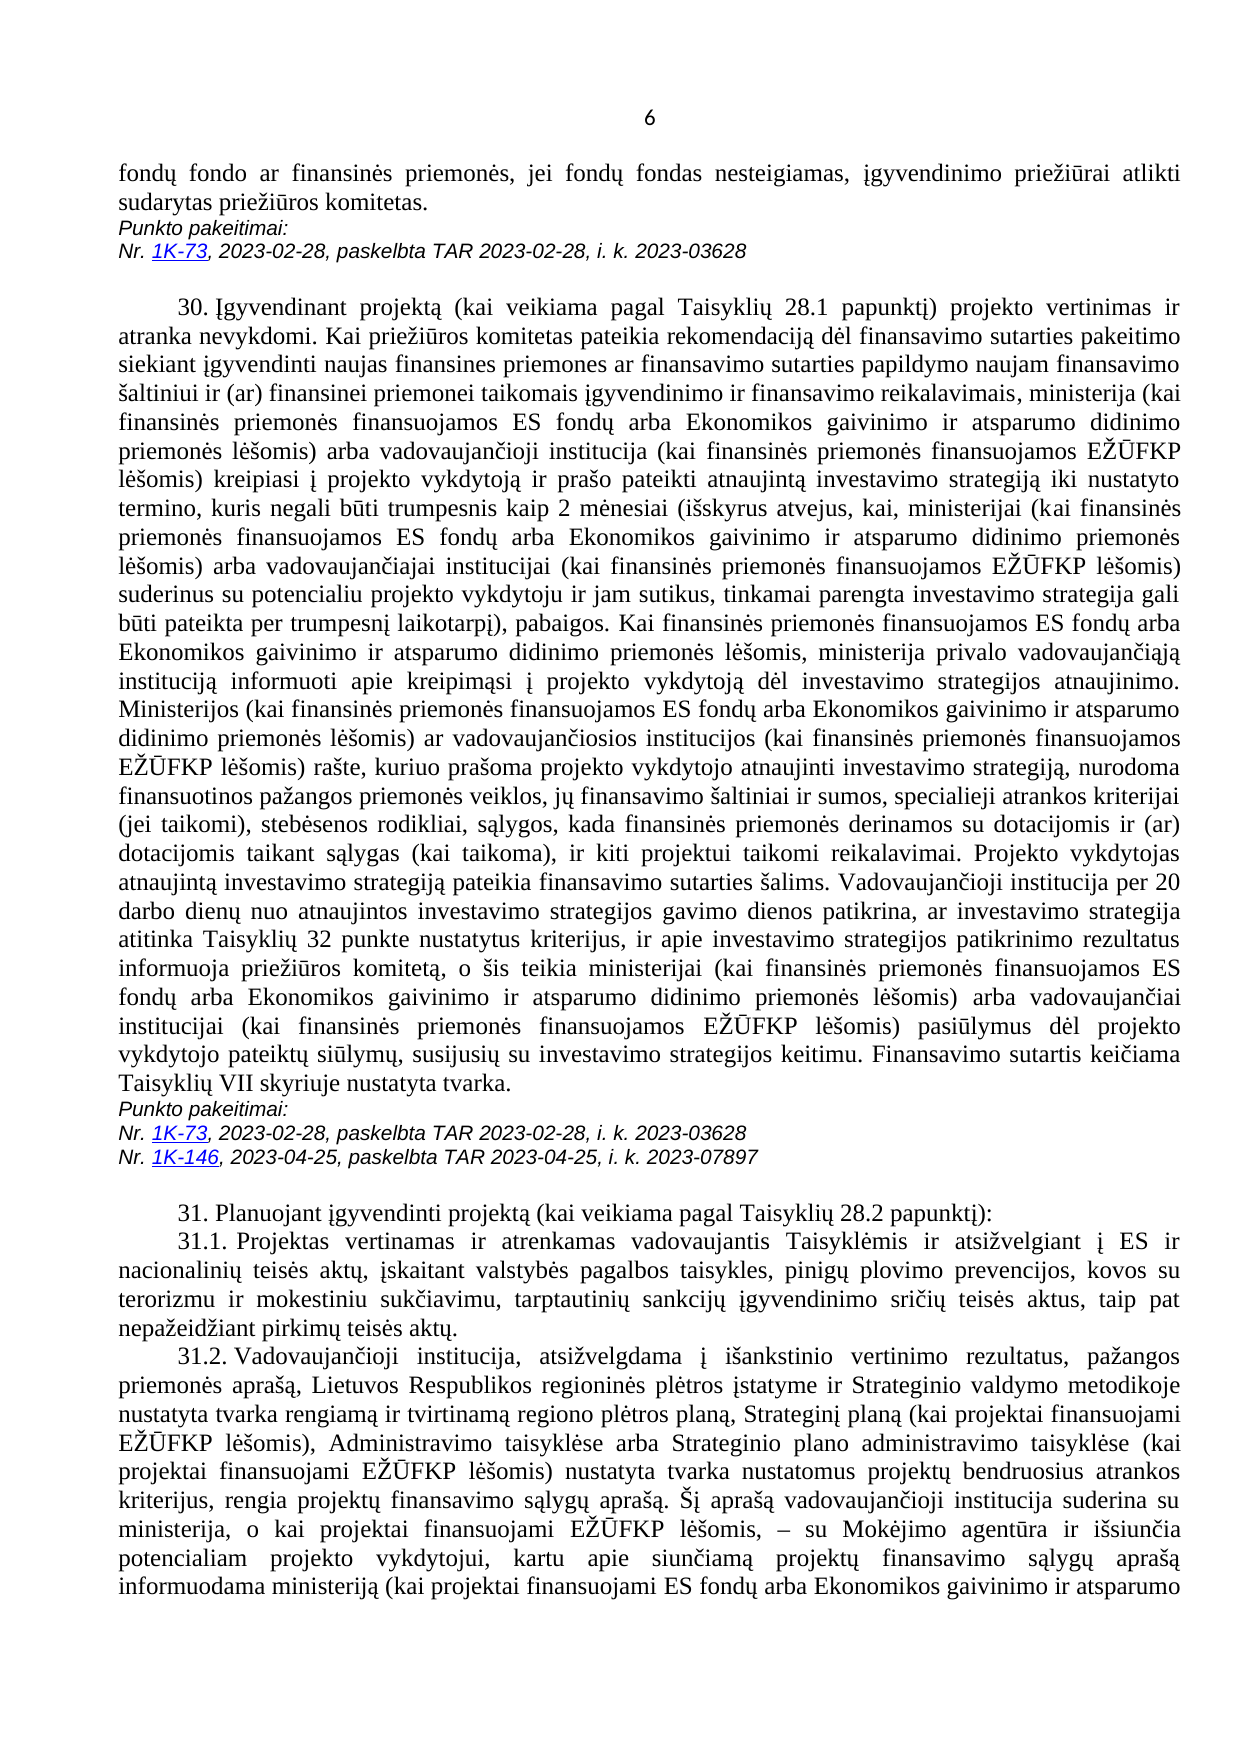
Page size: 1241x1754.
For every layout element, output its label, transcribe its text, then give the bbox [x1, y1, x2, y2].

text Nr. 1K-73, 2023-02-28, paskelbta TAR 2023-02-28, i. k. 2023-03628 [118, 239, 1181, 263]
text fondų fondo ar finansinės priemonės, jei fondų fondas nesteigiamas, įgyvendinimo priežiūrai atlikti sudarytas priežiūros komitetas. [118, 158, 1181, 215]
text 30. Įgyvendinant projektą (kai veikiama pagal Taisyklių 28.1 papunktį) projekto vertinimas ir atranka nevykdomi. Kai priežiūros komitetas pateikia rekomendaciją dėl finansavimo sutarties pakeitimo siekiant įgyvendinti naujas finansines priemones ar finansavimo sutarties papildymo naujam finansavimo šaltiniui ir (ar) finansinei priemonei taikomais įgyvendinimo ir finansavimo reikalavimais, ministerija (kai finansinės priemonės finansuojamos ES fondų arba Ekonomikos gaivinimo ir atsparumo didinimo priemonės lėšomis) arba vadovaujančioji institucija (kai finansinės priemonės finansuojamos EŽŪFKP lėšomis) kreipiasi į projekto vykdytoją ir prašo pateikti atnaujintą investavimo strategiją iki nustatyto termino, kuris negali būti trumpesnis kaip 2 mėnesiai (išskyrus atvejus, kai, ministerijai (kai finansinės priemonės finansuojamos ES fondų arba Ekonomikos gaivinimo ir atsparumo didinimo priemonės lėšomis) arba vadovaujančiajai institucijai (kai finansinės priemonės finansuojamos EŽŪFKP lėšomis) suderinus su potencialiu projekto vykdytoju ir jam sutikus, tinkamai parengta investavimo strategija gali būti pateikta per trumpesnį laikotarpį), pabaigos. Kai finansinės priemonės finansuojamos ES fondų arba Ekonomikos gaivinimo ir atsparumo didinimo priemonės lėšomis, ministerija privalo vadovaujančiąją instituciją informuoti apie kreipimąsi į projekto vykdytoją dėl investavimo strategijos atnaujinimo. Ministerijos (kai finansinės priemonės finansuojamos ES fondų arba Ekonomikos gaivinimo ir atsparumo didinimo priemonės lėšomis) ar vadovaujančiosios institucijos (kai finansinės priemonės finansuojamos EŽŪFKP lėšomis) rašte, kuriuo prašoma projekto vykdytojo atnaujinti investavimo strategiją, nurodoma finansuotinos pažangos priemonės veiklos, jų finansavimo šaltiniai ir sumos, specialieji atrankos kriterijai (jei taikomi), stebėsenos rodikliai, sąlygos, kada finansinės priemonės derinamos su dotacijomis ir (ar) dotacijomis taikant sąlygas (kai taikoma), ir kiti projektui taikomi reikalavimai. Projekto vykdytojas atnaujintą investavimo strategiją pateikia finansavimo sutarties šalims. Vadovaujančioji institucija per 20 darbo dienų nuo atnaujintos investavimo strategijos gavimo dienos patikrina, ar investavimo strategija atitinka Taisyklių 32 punkte nustatytus kriterijus, ir apie investavimo strategijos patikrinimo rezultatus informuoja priežiūros komitetą, o šis teikia ministerijai (kai finansinės priemonės finansuojamos ES fondų arba Ekonomikos gaivinimo ir atsparumo didinimo priemonės lėšomis) arba vadovaujančiai institucijai (kai finansinės priemonės finansuojamos EŽŪFKP lėšomis) pasiūlymus dėl projekto vykdytojo pateiktų siūlymų, susijusių su investavimo strategijos keitimu. Finansavimo sutartis keičiama Taisyklių VII skyriuje nustatyta tvarka. [118, 292, 1181, 1097]
text Punkto pakeitimai: [118, 1097, 1181, 1121]
text 31.1. Projektas vertinamas ir atrenkamas vadovaujantis Taisyklėmis ir atsižvelgiant į ES ir nacionalinių teisės aktų, įskaitant valstybės pagalbos taisykles, pinigų plovimo prevencijos, kovos su terorizmu ir mokestiniu sukčiavimu, tarptautinių sankcijų įgyvendinimo sričių teisės aktus, taip pat nepažeidžiant pirkimų teisės aktų. [118, 1226, 1181, 1341]
text 31.2. Vadovaujančioji institucija, atsižvelgdama į išankstinio vertinimo rezultatus, pažangos priemonės aprašą, Lietuvos Respublikos regioninės plėtros įstatyme ir Strateginio valdymo metodikoje nustatyta tvarka rengiamą ir tvirtinamą regiono plėtros planą, Strateginį planą (kai projektai finansuojami EŽŪFKP lėšomis), Administravimo taisyklėse arba Strateginio plano administravimo taisyklėse (kai projektai finansuojami EŽŪFKP lėšomis) nustatyta tvarka nustatomus projektų bendruosius atrankos kriterijus, rengia projektų finansavimo sąlygų aprašą. Šį aprašą vadovaujančioji institucija suderina su ministerija, o kai projektai finansuojami EŽŪFKP lėšomis, – su Mokėjimo agentūra ir išsiunčia potencialiam projekto vykdytojui, kartu apie siunčiamą projektų finansavimo sąlygų aprašą informuodama ministeriją (kai projektai finansuojami ES fondų arba Ekonomikos gaivinimo ir atsparumo [118, 1341, 1181, 1600]
text Punkto pakeitimai: [118, 215, 1181, 239]
text Nr. 1K-73, 2023-02-28, paskelbta TAR 2023-02-28, i. k. 2023-03628 [118, 1121, 1181, 1145]
text 31. Planuojant įgyvendinti projektą (kai veikiama pagal Taisyklių 28.2 papunktį): [177, 1198, 1181, 1226]
text Nr. 1K-146, 2023-04-25, paskelbta TAR 2023-04-25, i. k. 2023-07897 [118, 1145, 1181, 1169]
